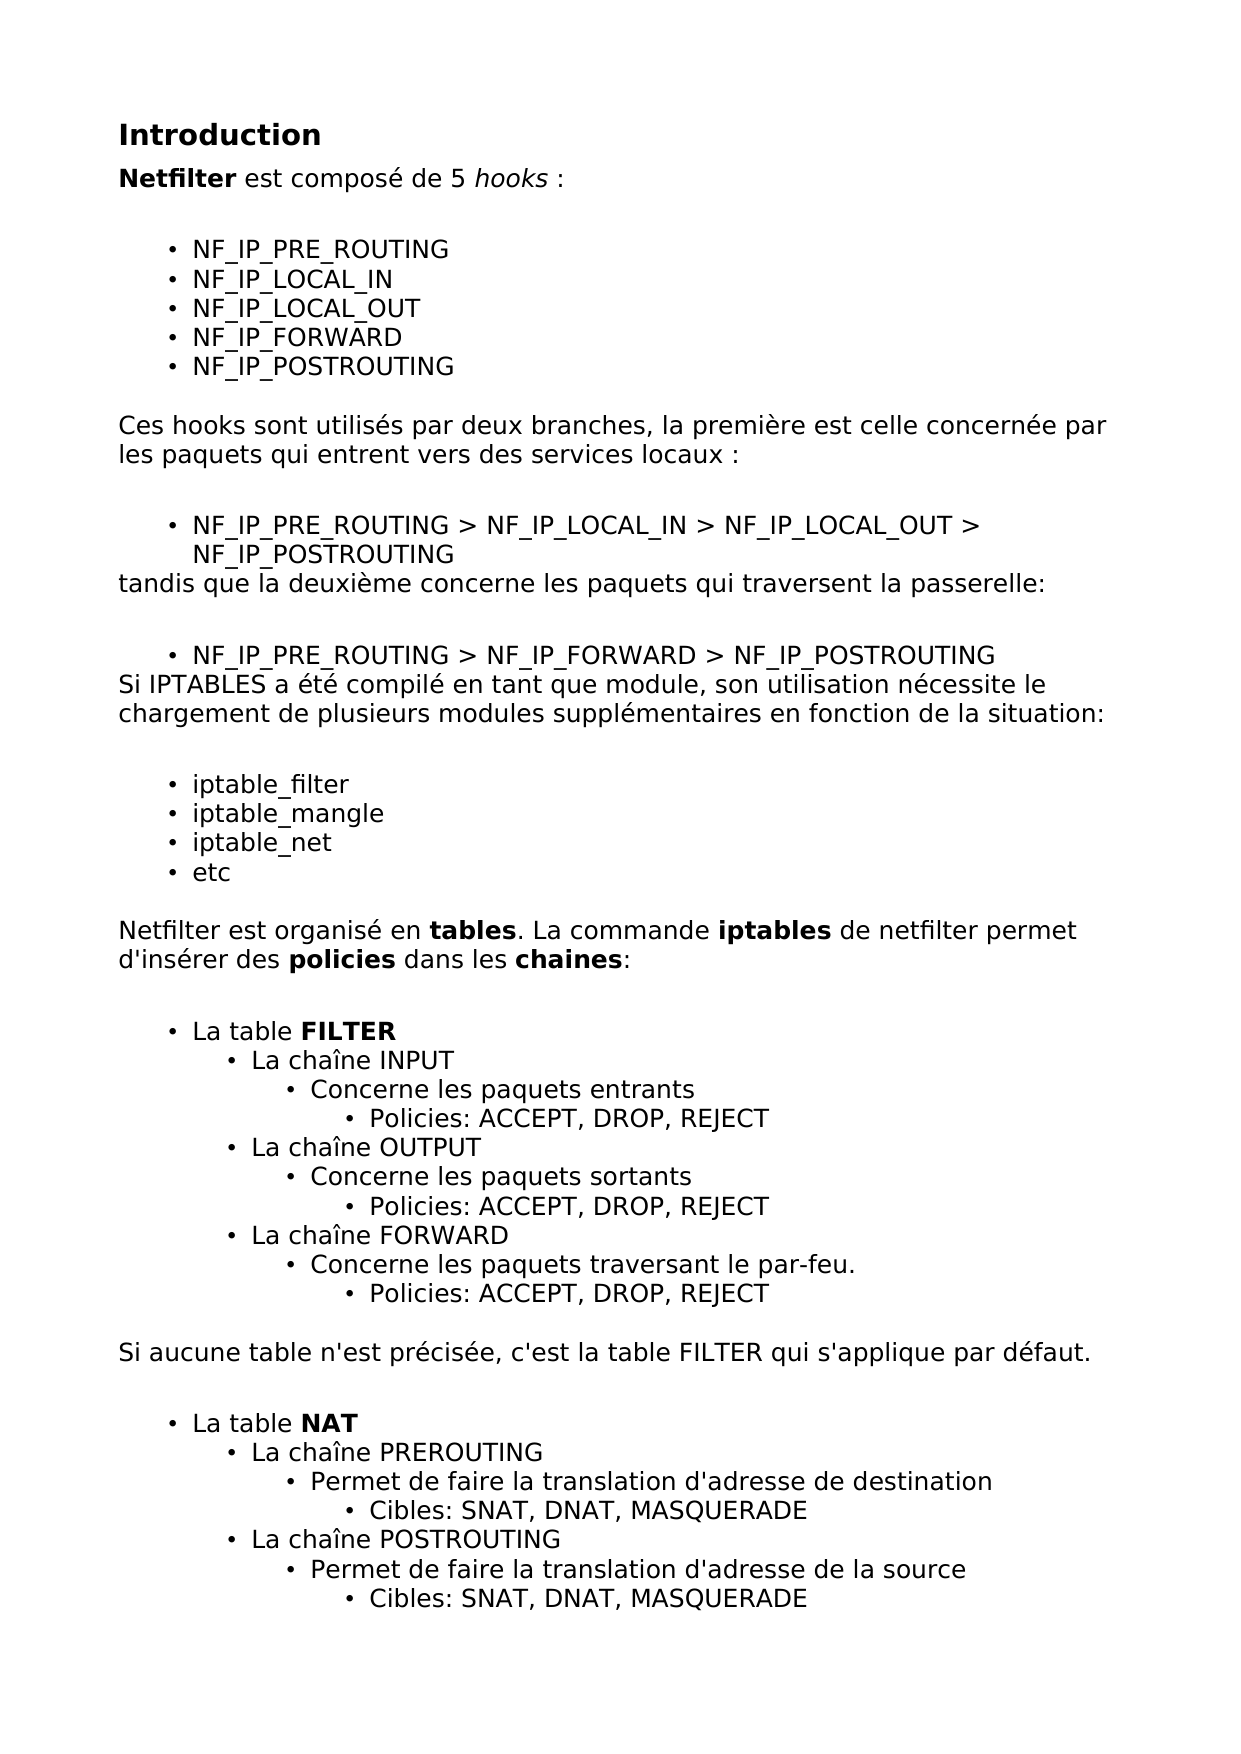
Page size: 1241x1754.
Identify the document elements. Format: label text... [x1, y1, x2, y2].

text Si aucune table n'est précisée, c'est la table FILTER qui s'applique par défaut. [118, 1338, 1122, 1367]
list Concerne les paquets entrants [295, 1075, 1122, 1104]
list La chaîne OUTPUT [236, 1133, 1122, 1163]
list NF_IP_PRE_ROUTING > NF_IP_LOCAL_IN > NF_IP_LOCAL_OUT > NF_IP_POSTROUTING [177, 511, 1122, 570]
list Concerne les paquets sortants [295, 1163, 1122, 1192]
list iptable_net [177, 829, 1122, 858]
list La chaîne PREROUTING [236, 1438, 1122, 1467]
list Cibles: SNAT, DNAT, MASQUERADE [354, 1497, 1122, 1526]
list iptable_filter [177, 770, 1122, 799]
list NF_IP_LOCAL_IN [177, 265, 1122, 294]
list La table NAT [177, 1409, 1122, 1438]
list Permet de faire la translation d'adresse de la source [295, 1555, 1122, 1584]
list Policies: ACCEPT, DROP, REJECT [354, 1104, 1122, 1133]
list Policies: ACCEPT, DROP, REJECT [354, 1192, 1122, 1221]
list NF_IP_PRE_ROUTING > NF_IP_FORWARD > NF_IP_POSTROUTING [177, 641, 1122, 670]
list Permet de faire la translation d'adresse de destination [295, 1467, 1122, 1497]
text Si IPTABLES a été compilé en tant que module, son utilisation nécessite le chargement de plusieurs modules supplémentaires en fonction de la situation: [118, 670, 1122, 728]
text Ces hooks sont utilisés par deux branches, la première est celle concernée par les paquets qui entrent vers des services locaux : [118, 411, 1122, 469]
text Netfilter est composé de 5 hooks : [118, 164, 1122, 194]
list La chaîne INPUT [236, 1046, 1122, 1075]
list Policies: ACCEPT, DROP, REJECT [354, 1279, 1122, 1308]
list NF_IP_LOCAL_OUT [177, 294, 1122, 323]
list La chaîne FORWARD [236, 1221, 1122, 1250]
list Cibles: SNAT, DNAT, MASQUERADE [354, 1584, 1122, 1613]
list NF_IP_POSTROUTING [177, 352, 1122, 382]
list NF_IP_PRE_ROUTING [177, 236, 1122, 265]
text tandis que la deuxième concerne les paquets qui traversent la passerelle: [118, 570, 1122, 599]
subtitle Introduction [118, 118, 1122, 152]
list iptable_mangle [177, 799, 1122, 829]
list NF_IP_FORWARD [177, 323, 1122, 352]
list Concerne les paquets traversant le par-feu. [295, 1250, 1122, 1279]
list La chaîne POSTROUTING [236, 1526, 1122, 1555]
list etc [177, 858, 1122, 887]
list La table FILTER [177, 1017, 1122, 1046]
text Netfilter est organisé en tables. La commande iptables de netfilter permet d'insérer des policies dans les chaines: [118, 916, 1122, 975]
